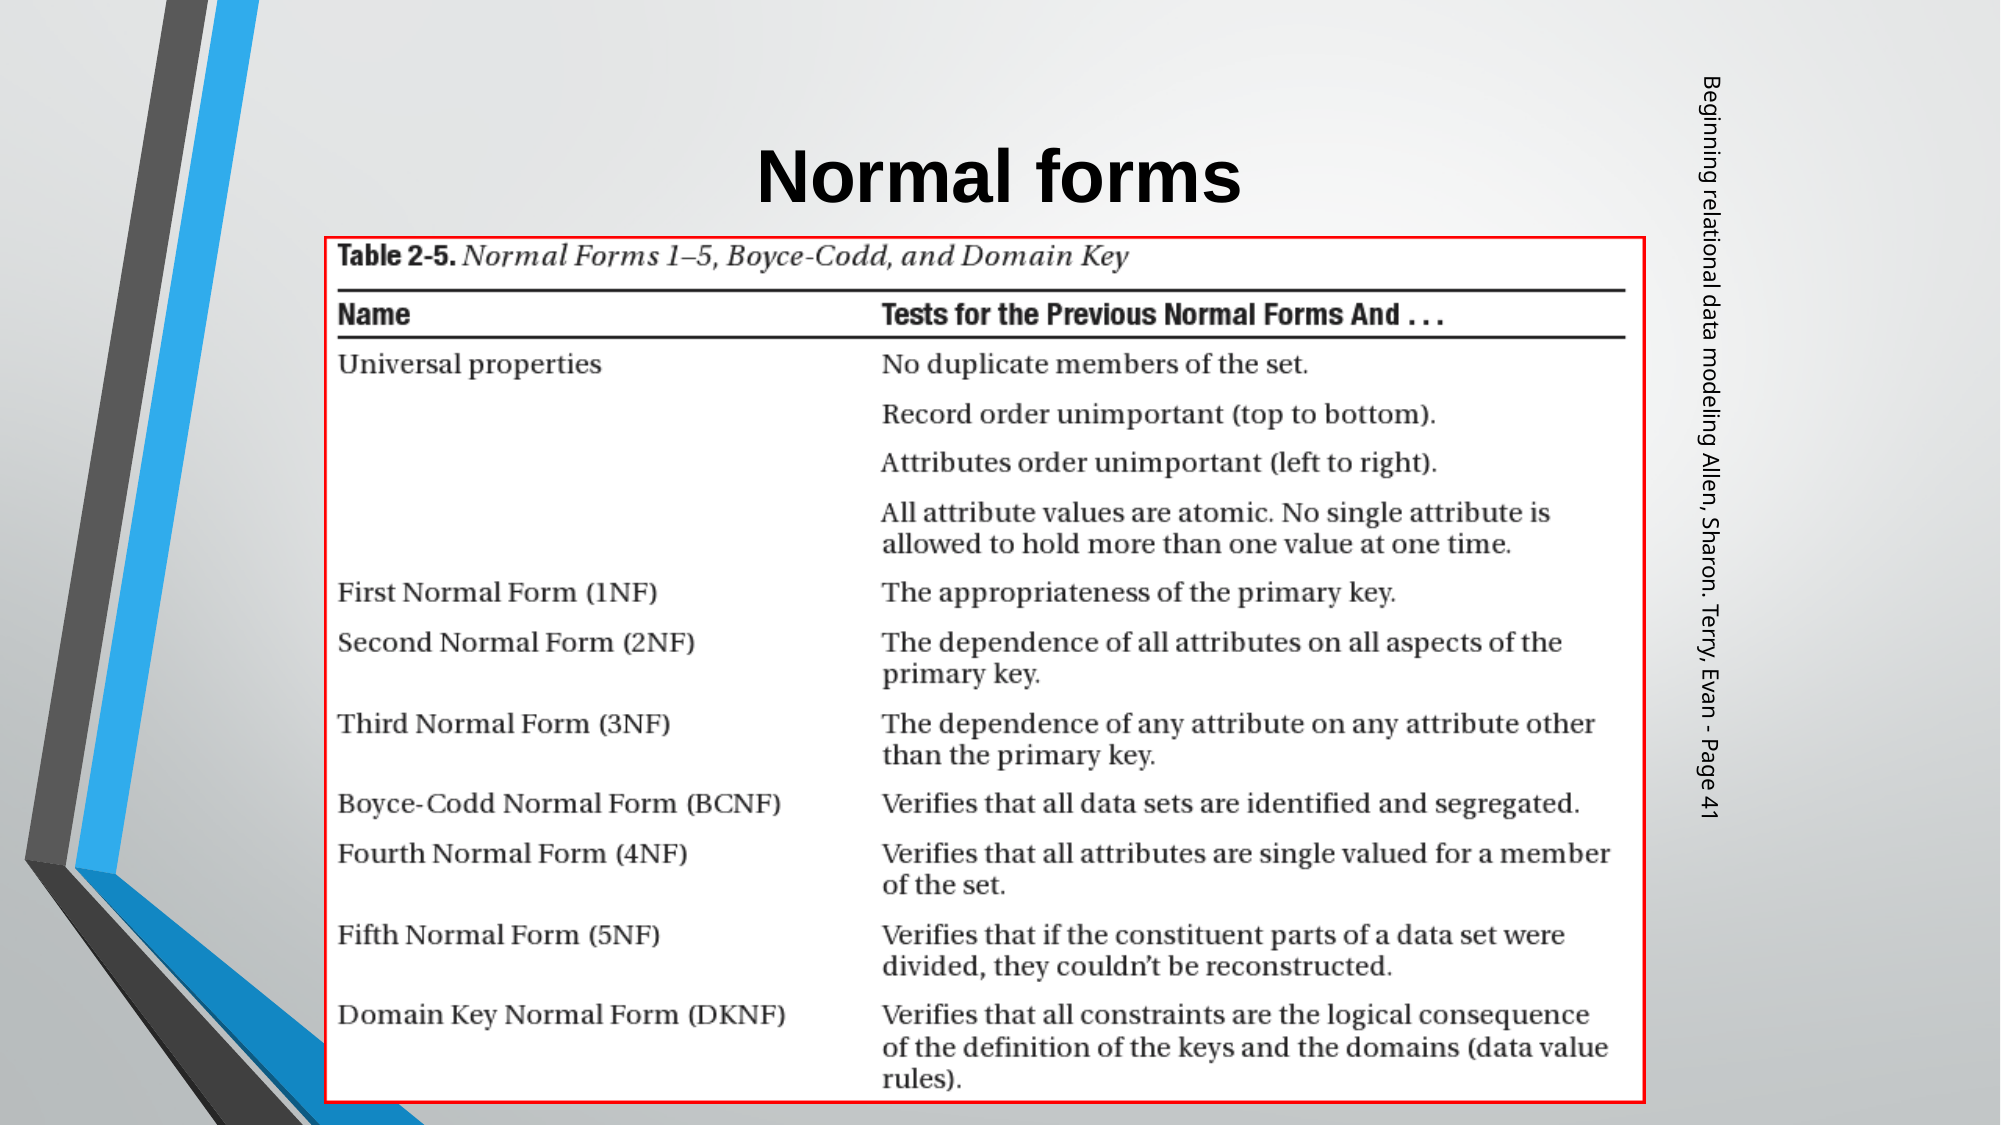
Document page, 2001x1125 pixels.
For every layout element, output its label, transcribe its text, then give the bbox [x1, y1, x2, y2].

picture [324, 236, 1646, 1104]
title Normal forms [324, 45, 1675, 233]
text_box Beginning relational data modeling Allen, Sharon. Terry, Evan - Page 41 [1662, 60, 1742, 1125]
